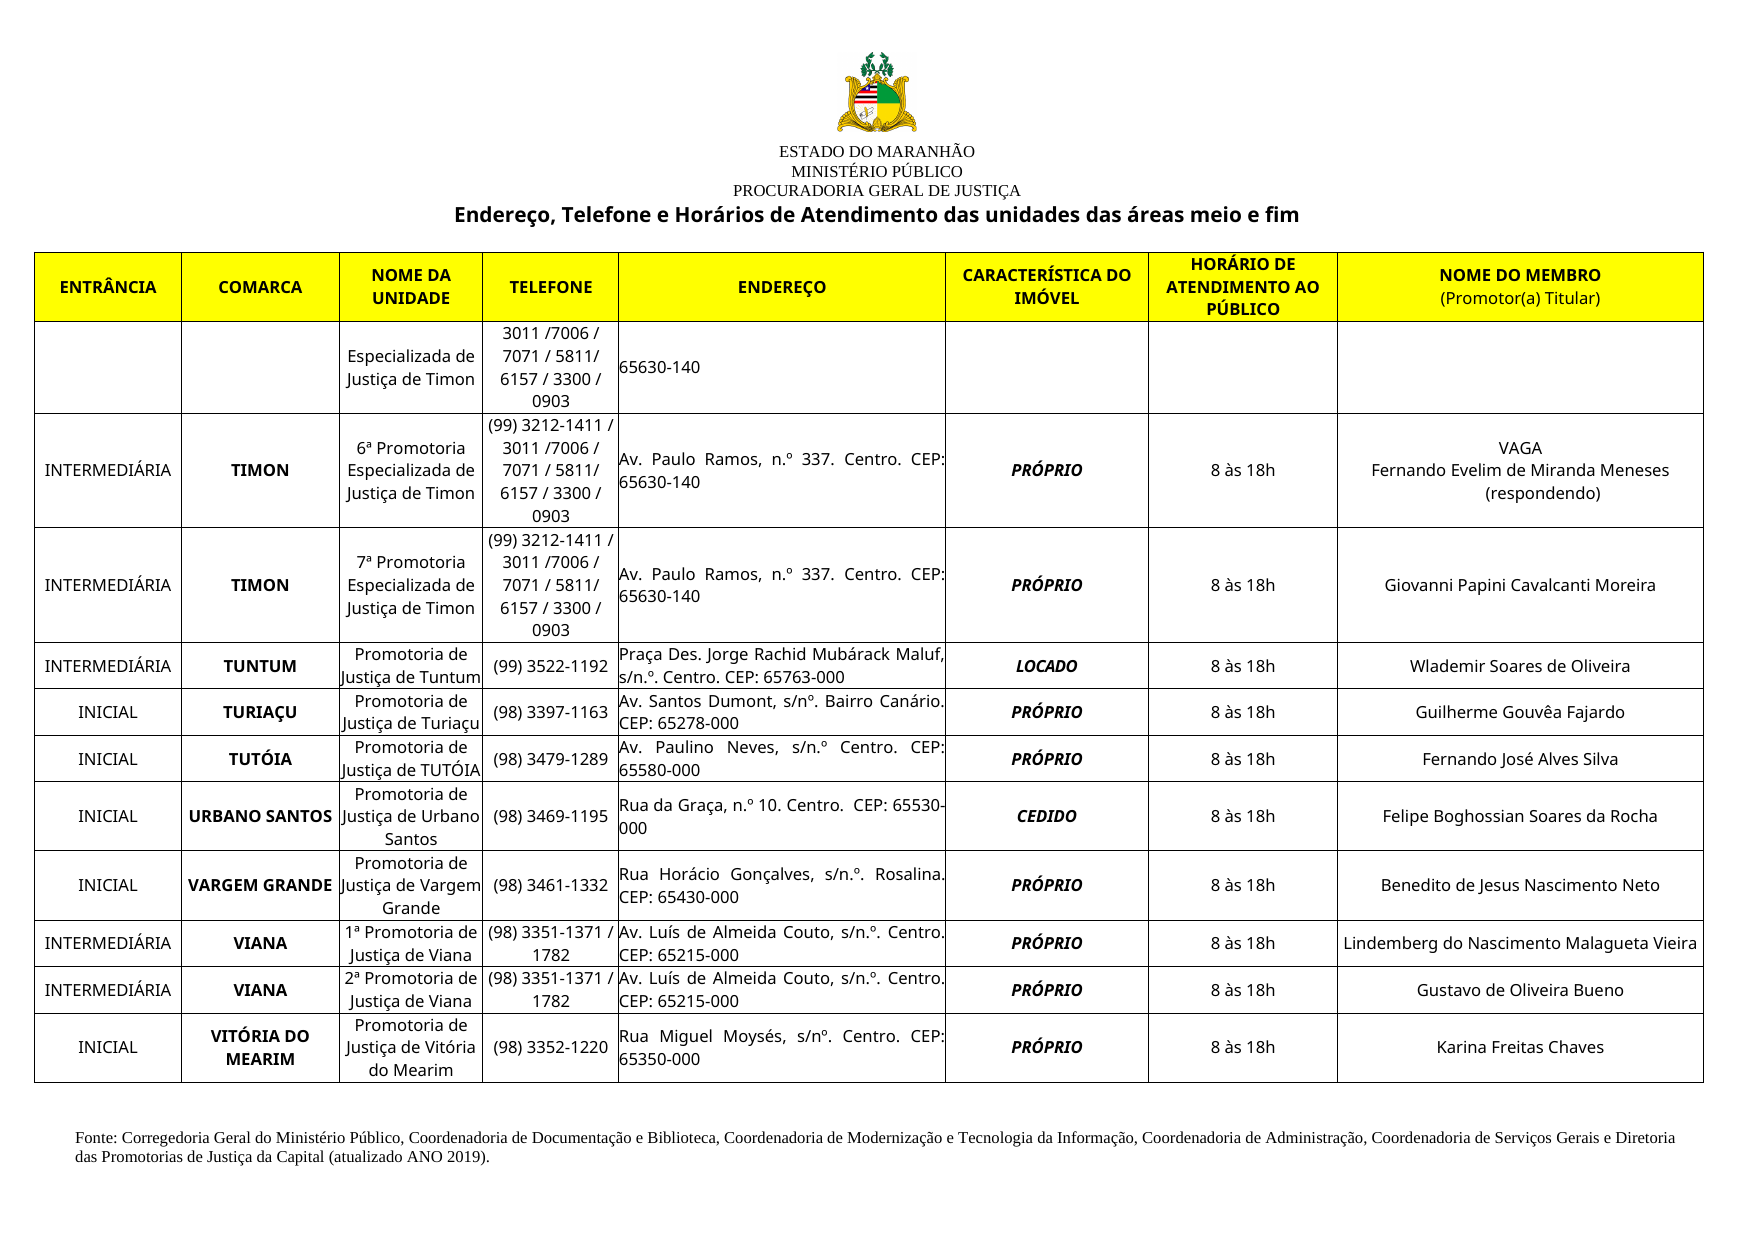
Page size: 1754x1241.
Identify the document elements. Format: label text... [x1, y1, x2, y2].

table_cell URBANO SANTOS [182, 782, 339, 850]
table_cell PRÓPRIO [946, 528, 1148, 642]
table_cell TURIAÇU [182, 689, 339, 735]
table_cell LOCADO [946, 643, 1148, 688]
table_cell (98) 3352-1220 [483, 1014, 618, 1082]
table_cell 8 às 18h [1149, 643, 1337, 688]
table_cell Rua da Graça, n.º 10. Centro. CEP: 65530-000 [619, 782, 945, 850]
table_cell Promotoria de Justiça de TUTÓIA [340, 736, 482, 781]
table_header TELEFONE [483, 253, 618, 321]
table_cell INTERMEDIÁRIA [35, 414, 181, 527]
table_header NOME DO MEMBRO (Promotor(a) Titular) [1338, 253, 1703, 321]
table_cell INICIAL [35, 689, 181, 735]
table_cell [35, 322, 181, 413]
table_cell 8 às 18h [1149, 736, 1337, 781]
table_cell 7ª Promotoria Especializada de Justiça de Timon [340, 528, 482, 642]
table_cell Av. Luís de Almeida Couto, s/n.º. Centro. CEP: 65215-000 [619, 967, 945, 1012]
picture [837, 52, 917, 132]
table_cell PRÓPRIO [946, 1014, 1148, 1082]
table_cell VIANA [182, 921, 339, 966]
table_cell (98) 3351-1371 / 1782 [483, 967, 618, 1012]
table_cell 2ª Promotoria de Justiça de Viana [340, 967, 482, 1012]
table_cell INICIAL [35, 851, 181, 919]
table_cell INTERMEDIÁRIA [35, 528, 181, 642]
table_cell Karina Freitas Chaves [1338, 1014, 1703, 1082]
table_cell Av. Paulo Ramos, n.º 337. Centro. CEP: 65630-140 [619, 528, 945, 642]
table_cell 8 às 18h [1149, 851, 1337, 919]
table_cell 8 às 18h [1149, 528, 1337, 642]
table_cell (98) 3469-1195 [483, 782, 618, 850]
table_cell Especializada de Justiça de Timon [340, 322, 482, 413]
table_cell Benedito de Jesus Nascimento Neto [1338, 851, 1703, 919]
table_cell VAGA Fernando Evelim de Miranda Meneses (respondendo) [1338, 414, 1703, 527]
table_cell PRÓPRIO [946, 736, 1148, 781]
table_cell 8 às 18h [1149, 689, 1337, 735]
table_cell Guilherme Gouvêa Fajardo [1338, 689, 1703, 735]
table_header ENTRÂNCIA [35, 253, 181, 321]
table_cell (99) 3212-1411 / 3011 /7006 / 7071 / 5811/ 6157 / 3300 / 0903 [483, 414, 618, 527]
table_cell Av. Paulo Ramos, n.º 337. Centro. CEP: 65630-140 [619, 414, 945, 527]
table_cell PRÓPRIO [946, 967, 1148, 1012]
table_header CARACTERÍSTICA DO IMÓVEL [946, 253, 1148, 321]
table_cell Promotoria de Justiça de Vitória do Mearim [340, 1014, 482, 1082]
table_cell PRÓPRIO [946, 414, 1148, 527]
table_cell Rua Miguel Moysés, s/nº. Centro. CEP: 65350-000 [619, 1014, 945, 1082]
table_cell (99) 3212-1411 / 3011 /7006 / 7071 / 5811/ 6157 / 3300 / 0903 [483, 528, 618, 642]
table_cell PRÓPRIO [946, 851, 1148, 919]
table_cell Promotoria de Justiça de Vargem Grande [340, 851, 482, 919]
table_cell Av. Luís de Almeida Couto, s/n.º. Centro. CEP: 65215-000 [619, 921, 945, 966]
table_cell TIMON [182, 414, 339, 527]
table_cell 8 às 18h [1149, 414, 1337, 527]
table_cell [1338, 322, 1703, 413]
table_cell (98) 3479-1289 [483, 736, 618, 781]
table_cell 8 às 18h [1149, 1014, 1337, 1082]
table_cell (98) 3397-1163 [483, 689, 618, 735]
table_cell CEDIDO [946, 782, 1148, 850]
table_cell PRÓPRIO [946, 689, 1148, 735]
table_cell 65630-140 [619, 322, 945, 413]
table_cell TIMON [182, 528, 339, 642]
table_cell VARGEM GRANDE [182, 851, 339, 919]
table_cell Promotoria de Justiça de Turiaçu [340, 689, 482, 735]
table_cell INTERMEDIÁRIA [35, 921, 181, 966]
table_cell Rua Horácio Gonçalves, s/n.º. Rosalina. CEP: 65430-000 [619, 851, 945, 919]
table_cell Av. Paulino Neves, s/n.º Centro. CEP: 65580-000 [619, 736, 945, 781]
table_cell Av. Santos Dumont, s/nº. Bairro Canário. CEP: 65278-000 [619, 689, 945, 735]
table_cell Giovanni Papini Cavalcanti Moreira [1338, 528, 1703, 642]
table_cell VITÓRIA DO MEARIM [182, 1014, 339, 1082]
table_cell Gustavo de Oliveira Bueno [1338, 967, 1703, 1012]
table_cell TUTÓIA [182, 736, 339, 781]
table_cell (98) 3461-1332 [483, 851, 618, 919]
table_cell 6ª Promotoria Especializada de Justiça de Timon [340, 414, 482, 527]
table_cell INICIAL [35, 736, 181, 781]
table_cell [1149, 322, 1337, 413]
table_cell VIANA [182, 967, 339, 1012]
table_cell Promotoria de Justiça de Urbano Santos [340, 782, 482, 850]
table_cell PRÓPRIO [946, 921, 1148, 966]
table_cell 1ª Promotoria de Justiça de Viana [340, 921, 482, 966]
table_cell Fernando José Alves Silva [1338, 736, 1703, 781]
table_cell Wlademir Soares de Oliveira [1338, 643, 1703, 688]
table_cell 8 às 18h [1149, 921, 1337, 966]
table_header NOME DA UNIDADE [340, 253, 482, 321]
table_header HORÁRIO DE ATENDIMENTO AO PÚBLICO [1149, 253, 1337, 321]
table_cell [182, 322, 339, 413]
table_cell Praça Des. Jorge Rachid Mubárack Maluf, s/n.º. Centro. CEP: 65763-000 [619, 643, 945, 688]
table_cell (98) 3351-1371 / 1782 [483, 921, 618, 966]
table_cell (99) 3522-1192 [483, 643, 618, 688]
table_cell INICIAL [35, 1014, 181, 1082]
table_cell Lindemberg do Nascimento Malagueta Vieira [1338, 921, 1703, 966]
table_cell TUNTUM [182, 643, 339, 688]
table_cell INICIAL [35, 782, 181, 850]
table_cell 8 às 18h [1149, 782, 1337, 850]
table_cell INTERMEDIÁRIA [35, 967, 181, 1012]
table_header COMARCA [182, 253, 339, 321]
table_cell [946, 322, 1148, 413]
table_cell Felipe Boghossian Soares da Rocha [1338, 782, 1703, 850]
table_cell 3011 /7006 / 7071 / 5811/ 6157 / 3300 / 0903 [483, 322, 618, 413]
table_cell Promotoria de Justiça de Tuntum [340, 643, 482, 688]
table_cell 8 às 18h [1149, 967, 1337, 1012]
table_header ENDEREÇO [619, 253, 945, 321]
table_cell INTERMEDIÁRIA [35, 643, 181, 688]
